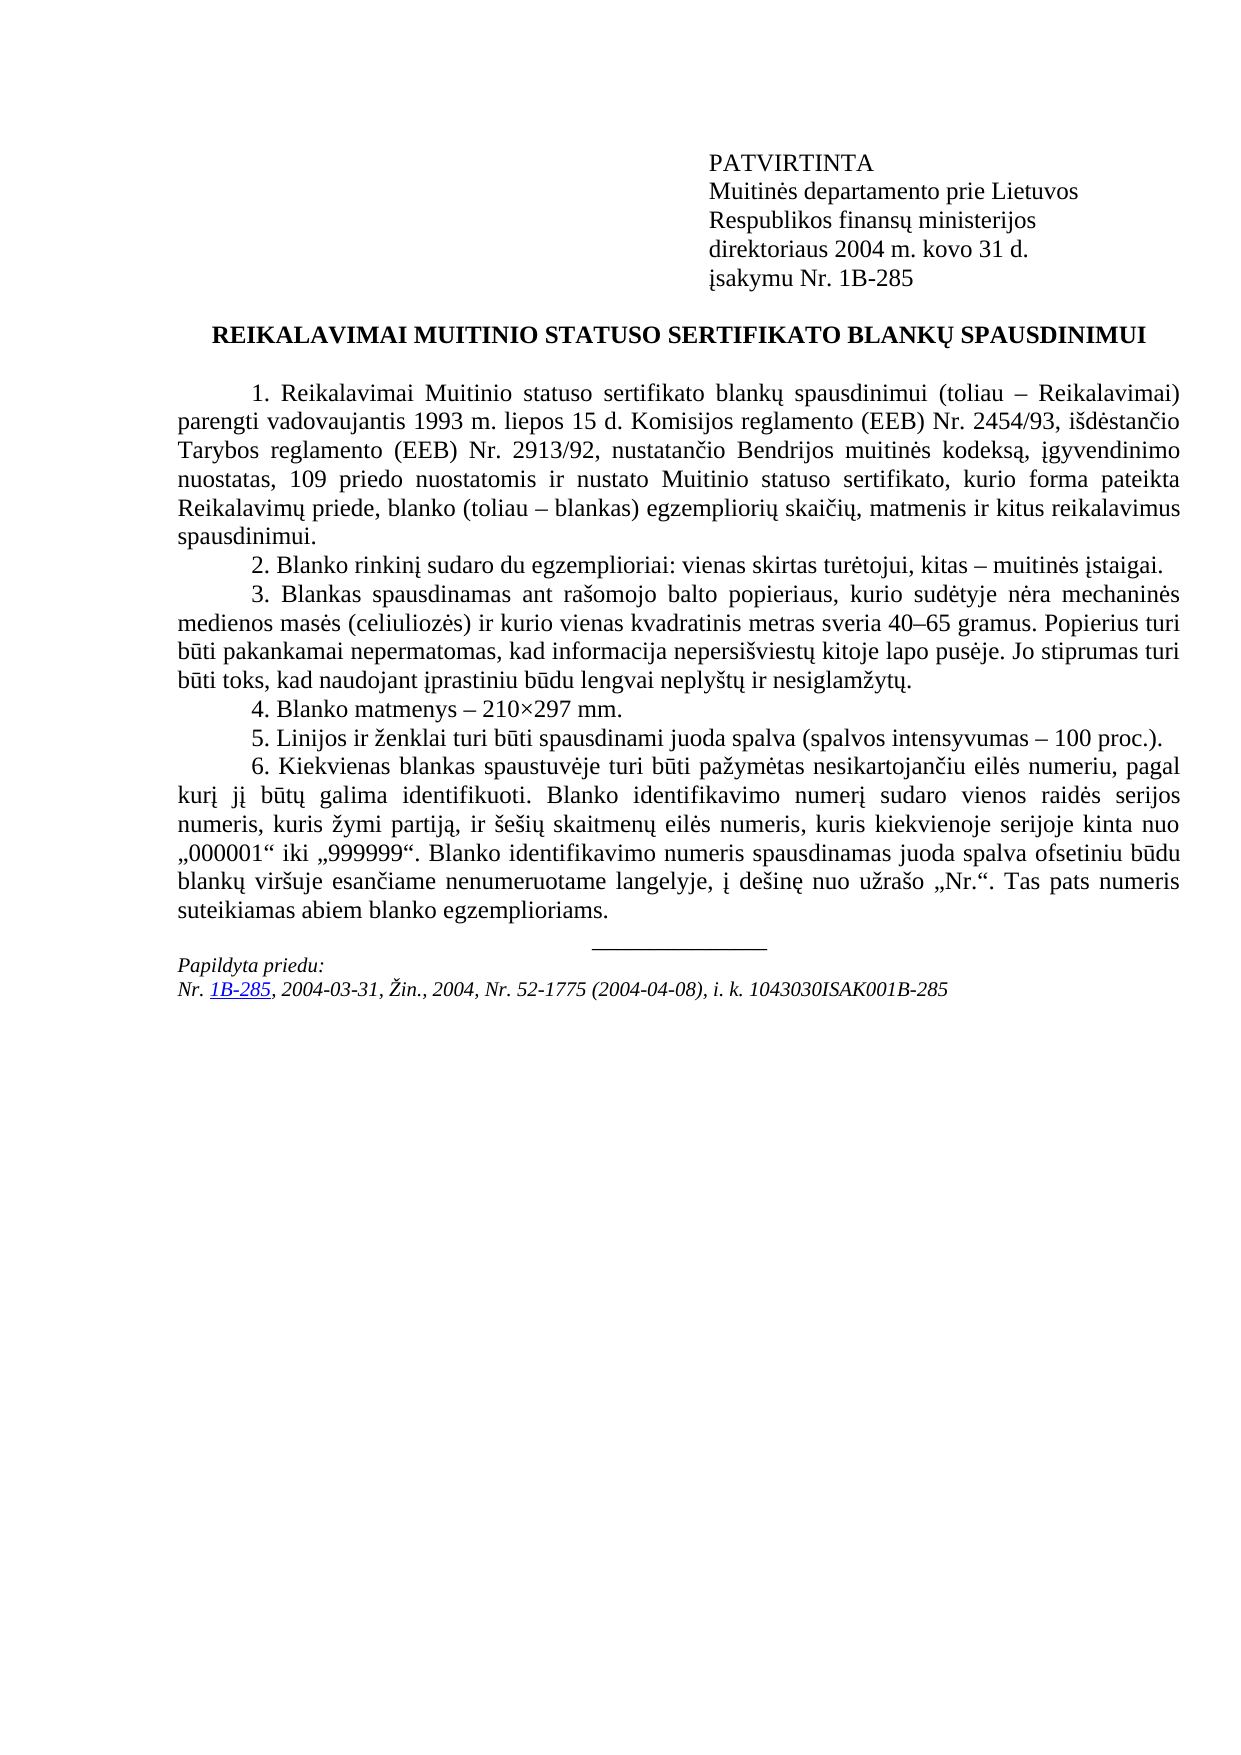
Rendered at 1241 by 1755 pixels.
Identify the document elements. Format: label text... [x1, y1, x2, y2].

text 2. Blanko rinkinį sudaro du egzemplioriai: vienas skirtas turėtojui, kitas – muitinės įstaigai. [177, 550, 1181, 579]
text direktoriaus 2004 m. kovo 31 d. [177, 234, 1181, 263]
text Respublikos finansų ministerijos [177, 205, 1181, 234]
text Muitinės departamento prie Lietuvos [177, 176, 1181, 205]
text įsakymu Nr. 1B-285 [177, 263, 1181, 291]
text 1. Reikalavimai Muitinio statuso sertifikato blankų spausdinimui (toliau – Reikalavimai) parengti vadovaujantis 1993 m. liepos 15 d. Komisijos reglamento (EEB) Nr. 2454/93, išdėstančio Tarybos reglamento (EEB) Nr. 2913/92, nustatančio Bendrijos muitinės kodeksą, įgyvendinimo nuostatas, 109 priedo nuostatomis ir nustato Muitinio statuso sertifikato, kurio forma pateikta Reikalavimų priede, blanko (toliau – blankas) egzempliorių skaičių, matmenis ir kitus reikalavimus spausdinimui. [177, 378, 1181, 550]
text 6. Kiekvienas blankas spaustuvėje turi būti pažymėtas nesikartojančiu eilės numeriu, pagal kurį jį būtų galima identifikuoti. Blanko identifikavimo numerį sudaro vienos raidės serijos numeris, kuris žymi partiją, ir šešių skaitmenų eilės numeris, kuris kiekvienoje serijoje kinta nuo „000001“ iki „999999“. Blanko identifikavimo numeris spausdinamas juoda spalva ofsetiniu būdu blankų viršuje esančiame nenumeruotame langelyje, į dešinę nuo užrašo „Nr.“. Tas pats numeris suteikiamas abiem blanko egzemplioriams. [177, 751, 1181, 924]
text 4. Blanko matmenys – 210×297 mm. [177, 694, 1181, 723]
text REIKALAVIMAI MUITINIO STATUSO SERTIFIKATO BLANKŲ SPAUSDINIMUI [177, 320, 1181, 349]
text PATVIRTINTA [709, 148, 1181, 176]
text 3. Blankas spausdinamas ant rašomojo balto popieriaus, kurio sudėtyje nėra mechaninės medienos masės (celiuliozės) ir kurio vienas kvadratinis metras sveria 40–65 gramus. Popierius turi būti pakankamai nepermatomas, kad informacija nepersišviestų kitoje lapo pusėje. Jo stiprumas turi būti toks, kad naudojant įprastiniu būdu lengvai neplyštų ir nesiglamžytų. [177, 579, 1181, 694]
text 5. Linijos ir ženklai turi būti spausdinami juoda spalva (spalvos intensyvumas – 100 proc.). [177, 723, 1181, 751]
text Papildyta priedu: [177, 953, 1181, 977]
text ______________ [177, 924, 1181, 953]
text Nr. 1B-285, 2004-03-31, Žin., 2004, Nr. 52-1775 (2004-04-08), i. k. 1043030ISAK001B-285 [177, 977, 1181, 1001]
